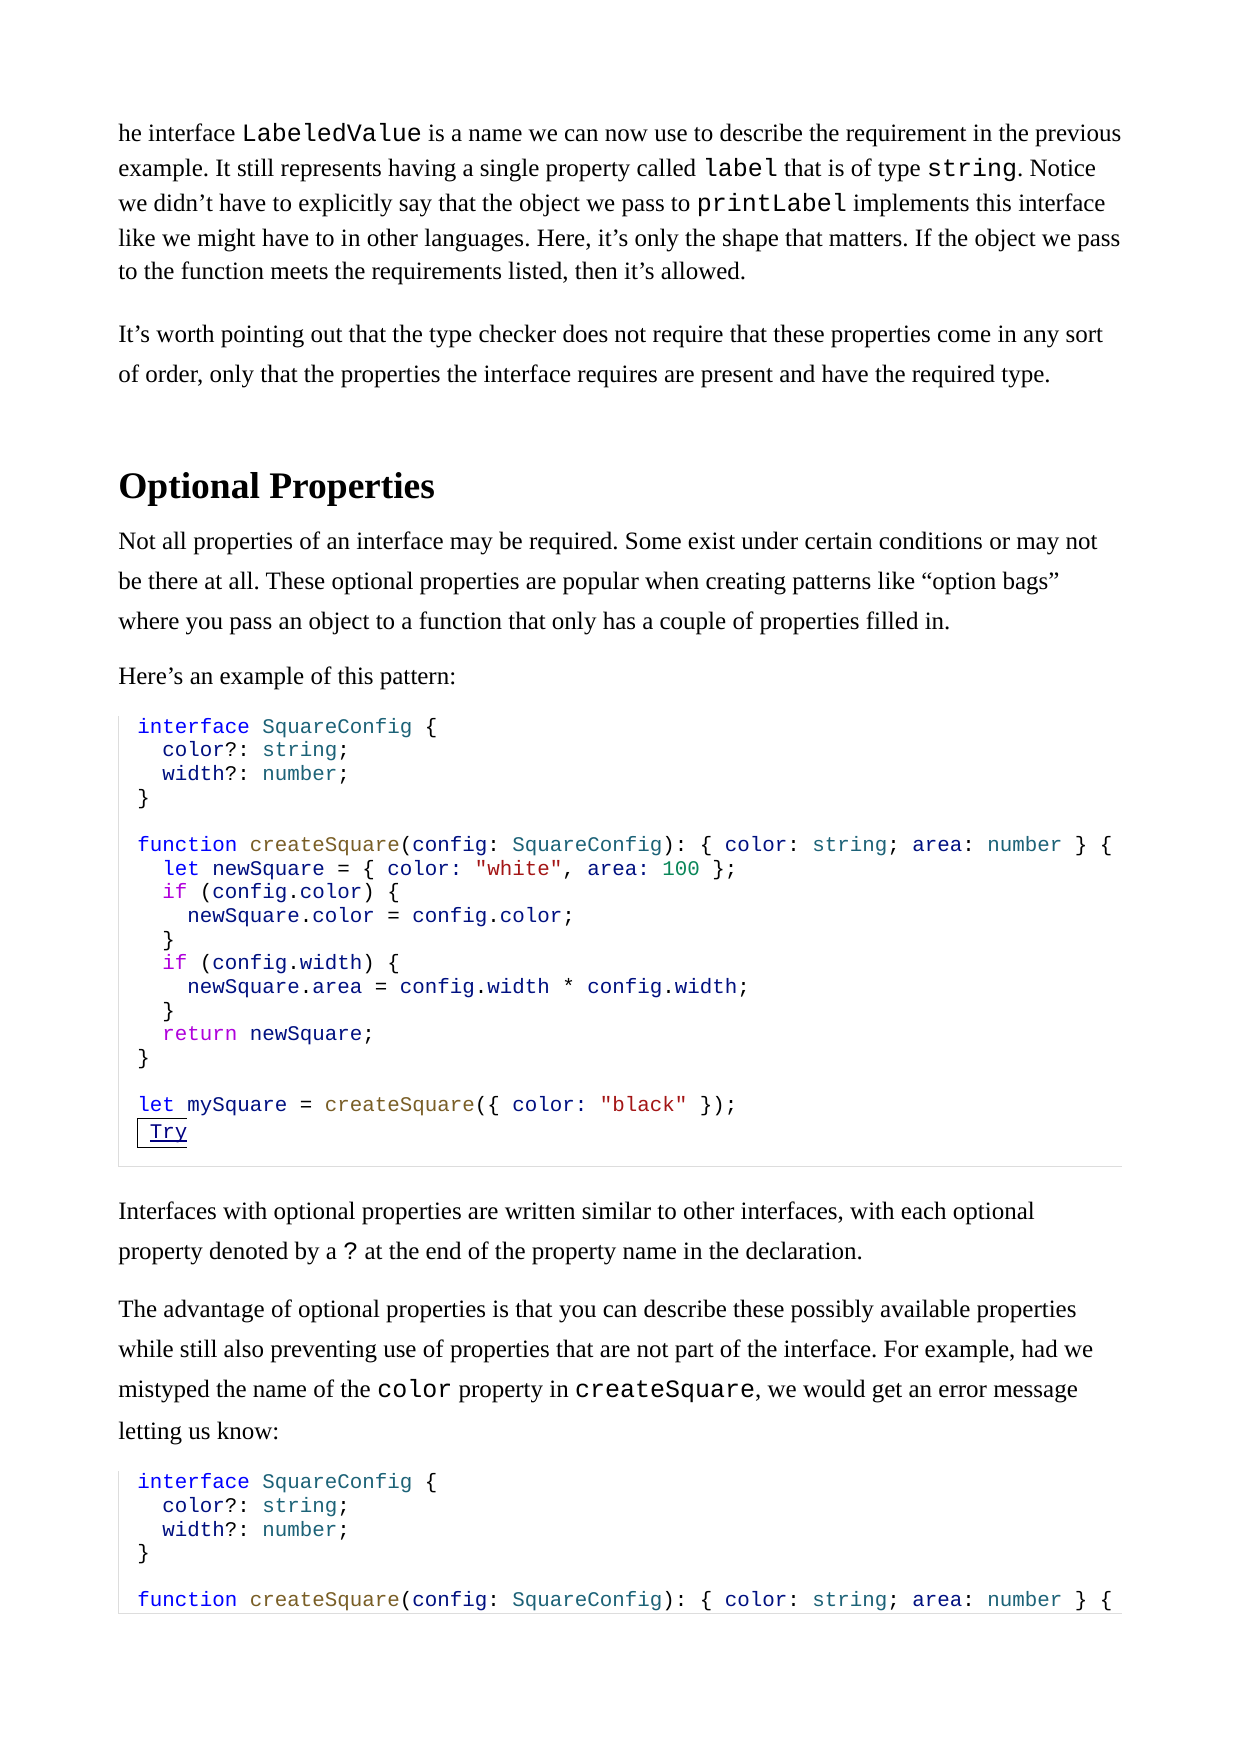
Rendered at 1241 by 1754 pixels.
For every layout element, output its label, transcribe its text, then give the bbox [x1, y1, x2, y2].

text width?: number; [119, 1518, 1122, 1542]
text It’s worth pointing out that the type checker does not require that these properties come in any sort of order, only that the properties the interface requires are present and have the required type. [118, 319, 1122, 388]
text if (config.width) { [119, 952, 1122, 976]
text interface SquareConfig { [119, 1471, 1122, 1495]
text let mySquare = createSquare({ color: "black" }); [119, 1094, 1122, 1118]
text The advantage of optional properties is that you can describe these possibly available properties while still also preventing use of properties that are not part of the interface. For example, had we mistyped the name of the color property in createSquare, we would get an error message letting us know: [118, 1294, 1122, 1445]
text newSquare.area = config.width * config.width; [119, 976, 1122, 999]
text if (config.color) { [119, 881, 1122, 905]
text } [119, 999, 1122, 1023]
text Here’s an example of this pattern: [118, 661, 1122, 690]
text color?: string; [119, 1495, 1122, 1518]
text Try [119, 1118, 1122, 1166]
text width?: number; [119, 763, 1122, 787]
text Not all properties of an interface may be required. Some exist under certain conditions or may not be there at all. These optional properties are popular when creating patterns like “option bags” where you pass an object to a function that only has a couple of properties filled in. [118, 526, 1122, 635]
text newSquare.color = config.color; [119, 905, 1122, 929]
subtitle Optional Properties [118, 464, 1122, 507]
text } [119, 1542, 1122, 1566]
text return newSquare; [119, 1023, 1122, 1047]
text interface SquareConfig { [119, 716, 1122, 739]
text he interface LabeledValue is a name we can now use to describe the requirement in the previous example. It still represents having a single property called label that is of type string. Notice we didn’t have to explicitly say that the object we pass to printLabel implements this interface like we might have to in other languages. Here, it’s only the shape that matters. If the object we pass to the function meets the requirements listed, then it’s allowed. [118, 118, 1122, 285]
text function createSquare(config: SquareConfig): { color: string; area: number } { [119, 1589, 1122, 1613]
text Interfaces with optional properties are written similar to other interfaces, with each optional property denoted by a ? at the end of the property name in the declaration. [118, 1196, 1122, 1267]
text } [119, 787, 1122, 810]
text } [119, 929, 1122, 952]
text color?: string; [119, 739, 1122, 763]
text function createSquare(config: SquareConfig): { color: string; area: number } { [119, 834, 1122, 858]
text let newSquare = { color: "white", area: 100 }; [119, 858, 1122, 881]
text } [119, 1047, 1122, 1071]
